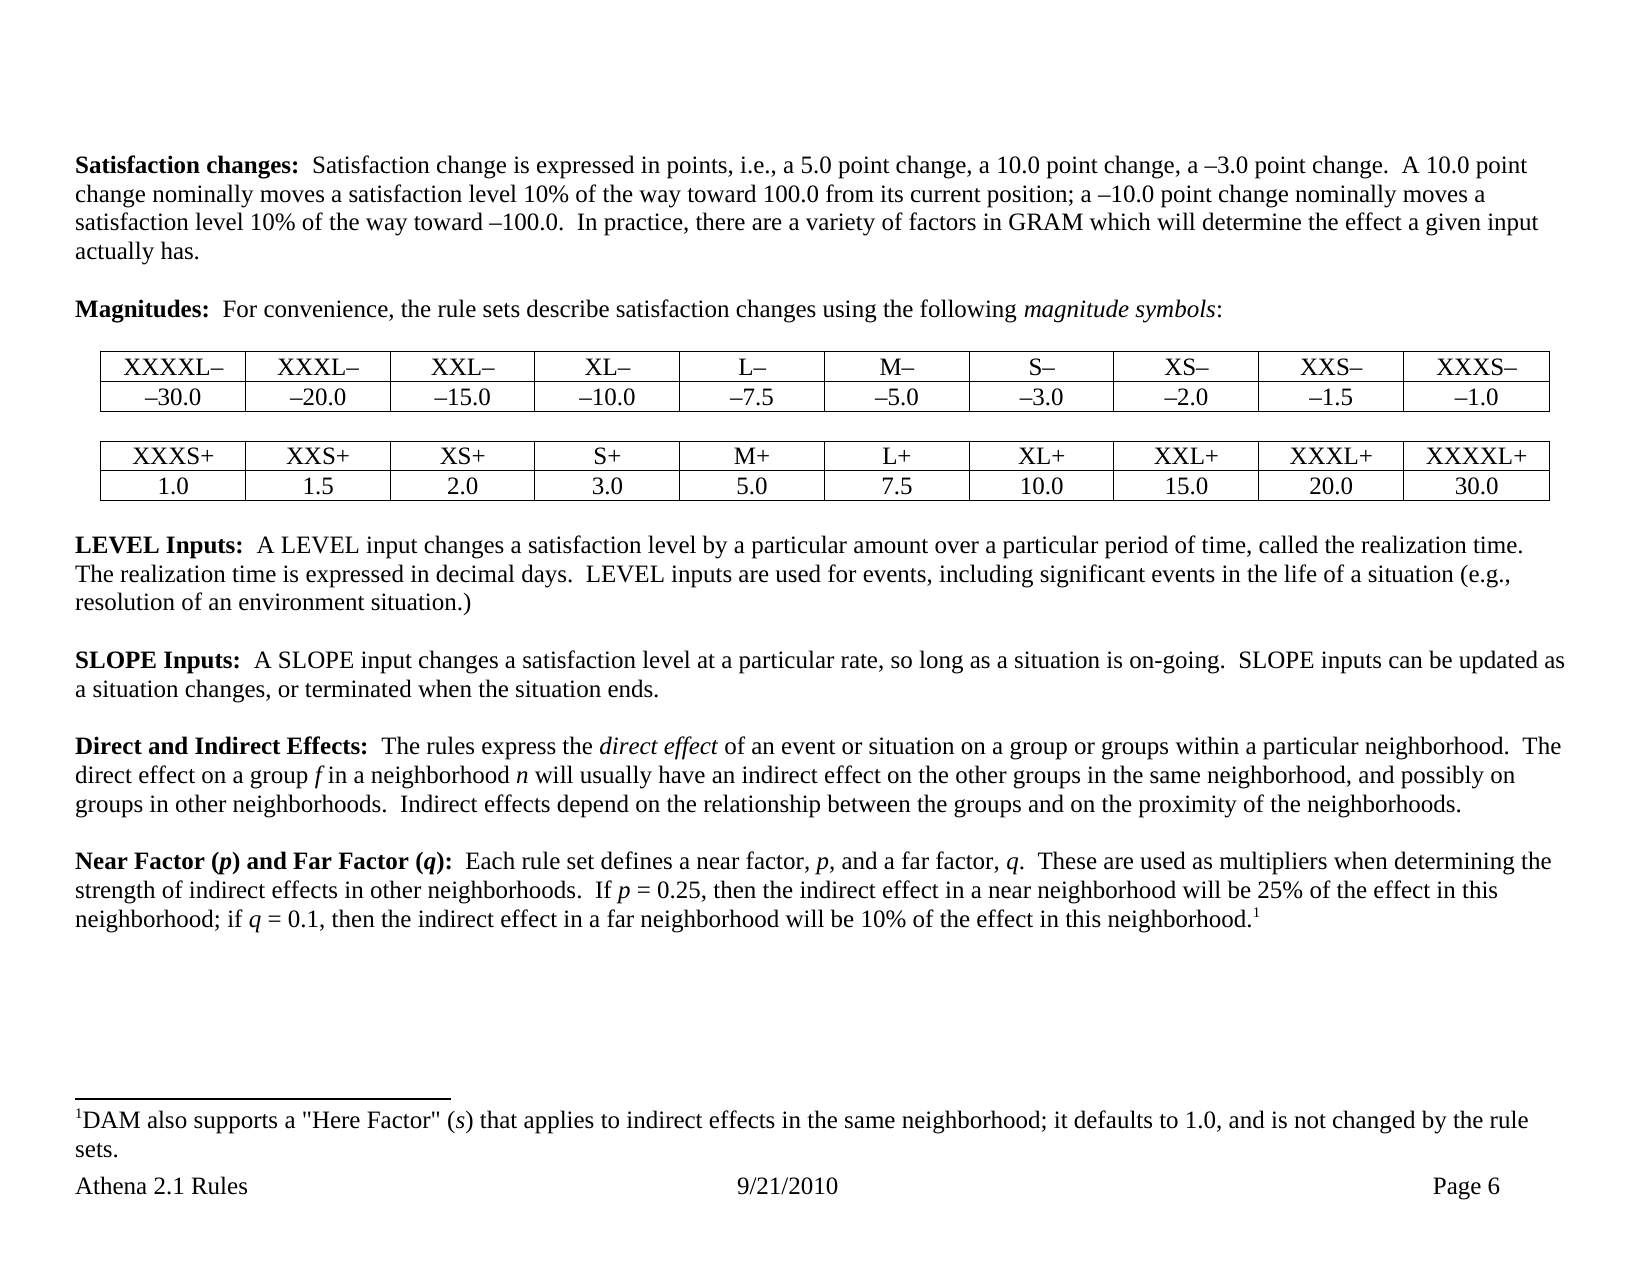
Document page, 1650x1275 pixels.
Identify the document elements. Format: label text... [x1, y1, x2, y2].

table_header L+ [825, 442, 969, 470]
table_header XXS+ [246, 442, 390, 470]
table_header XXL– [391, 352, 534, 381]
table_header XXXXL– [101, 352, 245, 381]
table_cell –1.0 [1404, 382, 1549, 411]
table_cell 20.0 [1259, 471, 1403, 500]
table_cell –15.0 [391, 382, 534, 411]
table_header S– [970, 352, 1113, 381]
table_cell –1.5 [1259, 382, 1403, 411]
table_header L– [680, 352, 824, 381]
table_header XXXL+ [1259, 442, 1403, 470]
table_header M+ [680, 442, 824, 470]
table_header XL+ [970, 442, 1113, 470]
table_header XXXS– [1404, 352, 1549, 381]
text Magnitudes: For convenience, the rule sets describe satisfaction changes using the following magnitude symbols: [75, 294, 1575, 322]
table_cell 2.0 [391, 471, 534, 500]
text Satisfaction changes: Satisfaction change is expressed in points, i.e., a 5.0 point change, a 10.0 point change, a –3.0 point change. A 10.0 point change nominally moves a satisfaction level 10% of the way toward 100.0 from its current position; a –10.0 point change nominally moves a satisfaction level 10% of the way toward –100.0. In practice, there are a variety of factors in GRAM which will determine the effect a given input actually has. [75, 150, 1575, 265]
table_cell –7.5 [680, 382, 824, 411]
table_cell 1.5 [246, 471, 390, 500]
table_cell 5.0 [680, 471, 824, 500]
table_header XS– [1114, 352, 1258, 381]
text DAM also supports a "Here Factor" (s) that applies to indirect effects in the same neighborhood; it defaults to 1.0, and is not changed by the rule sets. [75, 1105, 1575, 1162]
table_cell –10.0 [535, 382, 679, 411]
table_header M– [825, 352, 969, 381]
table_cell 15.0 [1114, 471, 1258, 500]
table_header XL– [535, 352, 679, 381]
table_cell –2.0 [1114, 382, 1258, 411]
text Near Factor (p) and Far Factor (q): Each rule set defines a near factor, p, and a far factor, q. These are used as multipliers when determining the strength of indirect effects in other neighborhoods. If p = 0.25, then the indirect effect in a near neighborhood will be 25% of the effect in this neighborhood; if q = 0.1, then the indirect effect in a far neighborhood will be 10% of the effect in this neighborhood. [75, 846, 1575, 932]
table_cell 30.0 [1404, 471, 1549, 500]
table_header XS+ [391, 442, 534, 470]
table_cell –20.0 [246, 382, 390, 411]
table_cell 10.0 [970, 471, 1113, 500]
text SLOPE Inputs: A SLOPE input changes a satisfaction level at a particular rate, so long as a situation is on-going. SLOPE inputs can be updated as a situation changes, or terminated when the situation ends. [75, 645, 1575, 702]
table_cell –3.0 [970, 382, 1113, 411]
table_cell 7.5 [825, 471, 969, 500]
table_header XXXL– [246, 352, 390, 381]
table_header XXXXL+ [1404, 442, 1549, 470]
table_header XXL+ [1114, 442, 1258, 470]
table_header XXS– [1259, 352, 1403, 381]
table_header S+ [535, 442, 679, 470]
table_cell –30.0 [101, 382, 245, 411]
table_header XXXS+ [101, 442, 245, 470]
text LEVEL Inputs: A LEVEL input changes a satisfaction level by a particular amount over a particular period of time, called the realization time. The realization time is expressed in decimal days. LEVEL inputs are used for events, including significant events in the life of a situation (e.g., resolution of an environment situation.) [75, 530, 1575, 616]
table_cell 3.0 [535, 471, 679, 500]
table_cell –5.0 [825, 382, 969, 411]
text Direct and Indirect Effects: The rules express the direct effect of an event or situation on a group or groups within a particular neighborhood. The direct effect on a group f in a neighborhood n will usually have an indirect effect on the other groups in the same neighborhood, and possibly on groups in other neighborhoods. Indirect effects depend on the relationship between the groups and on the proximity of the neighborhoods. [75, 731, 1575, 817]
table_cell 1.0 [101, 471, 245, 500]
